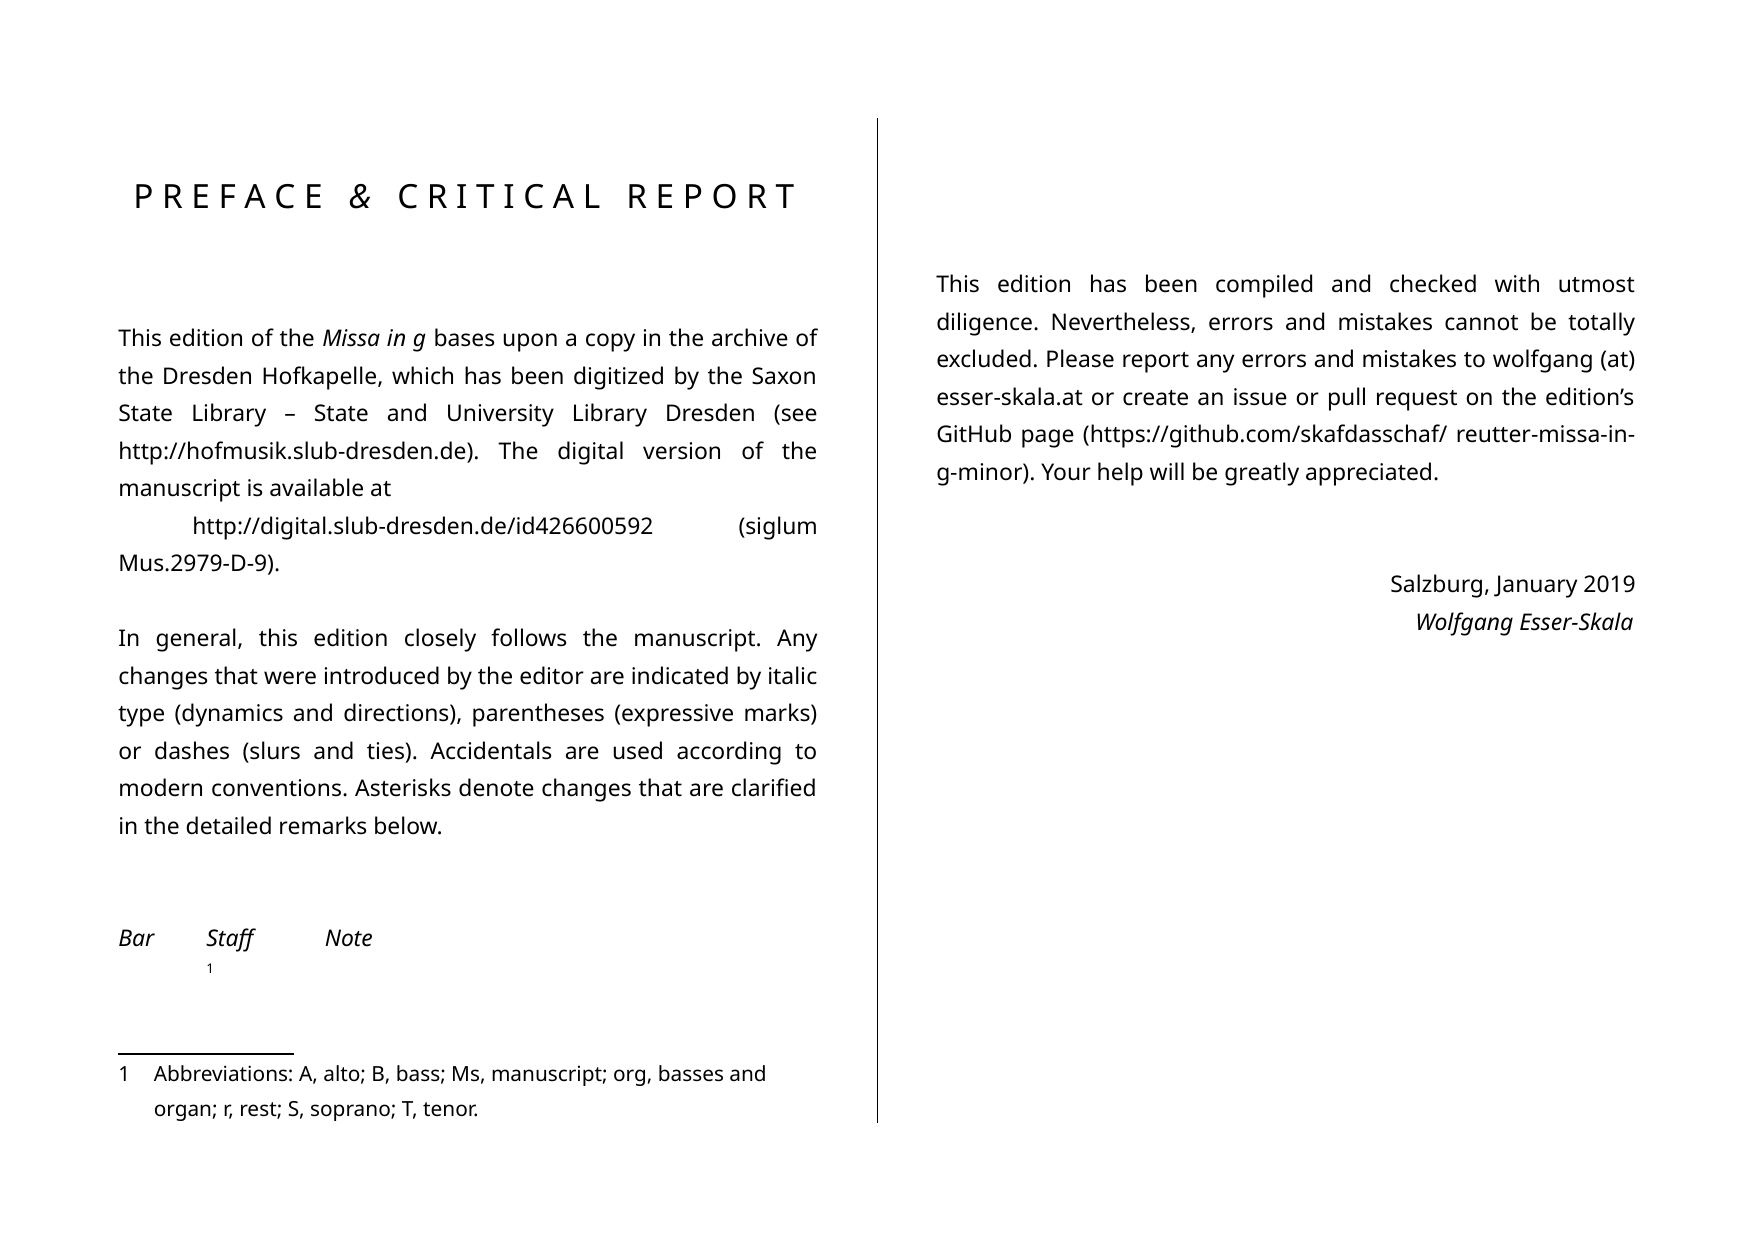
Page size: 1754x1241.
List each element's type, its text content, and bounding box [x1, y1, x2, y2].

text P R E F A C E & C R I T I C A L R E P O R T [118, 173, 818, 218]
text Salzburg, January 2019 Wolfgang Esser-Skala [936, 568, 1636, 637]
text [936, 118, 1636, 262]
text In general, this edition closely follows the manuscript. Any changes that were introduced by the editor are indicated by italic type (dynamics and directions), parentheses (expressive marks) or dashes (slurs and ties). Accidentals are used according to modern conventions. Asterisks denote changes that are clarified in the detailed remarks below. [118, 622, 818, 841]
text http://digital.slub-dresden.de/id426600592 (siglum Mus.2979-D-9). [118, 510, 818, 579]
text Abbreviations: A, alto; B, bass; Ms, manuscript; org, basses and organ; r, rest; S, soprano; T, tenor. [118, 1059, 818, 1122]
text This edition of the Missa in g bases upon a copy in the archive of the Dresden Hofkapelle, which has been digitized by the Saxon State Library – State and University Library Dresden (see http://hofmusik.slub-dresden.de). The digital version of the manuscript is available at [118, 322, 818, 504]
text This edition has been compiled and checked with utmost diligence. Nevertheless, errors and mistakes cannot be totally excluded. Please report any errors and mistakes to wolfgang (at) esser-skala.at or create an issue or pull request on the edition’s GitHub page (https://github.com/skafdasschaf/ reutter-missa-in-g-minor). Your help will be greatly appreciated. [936, 268, 1636, 487]
text Bar Staff Note [118, 922, 818, 1029]
